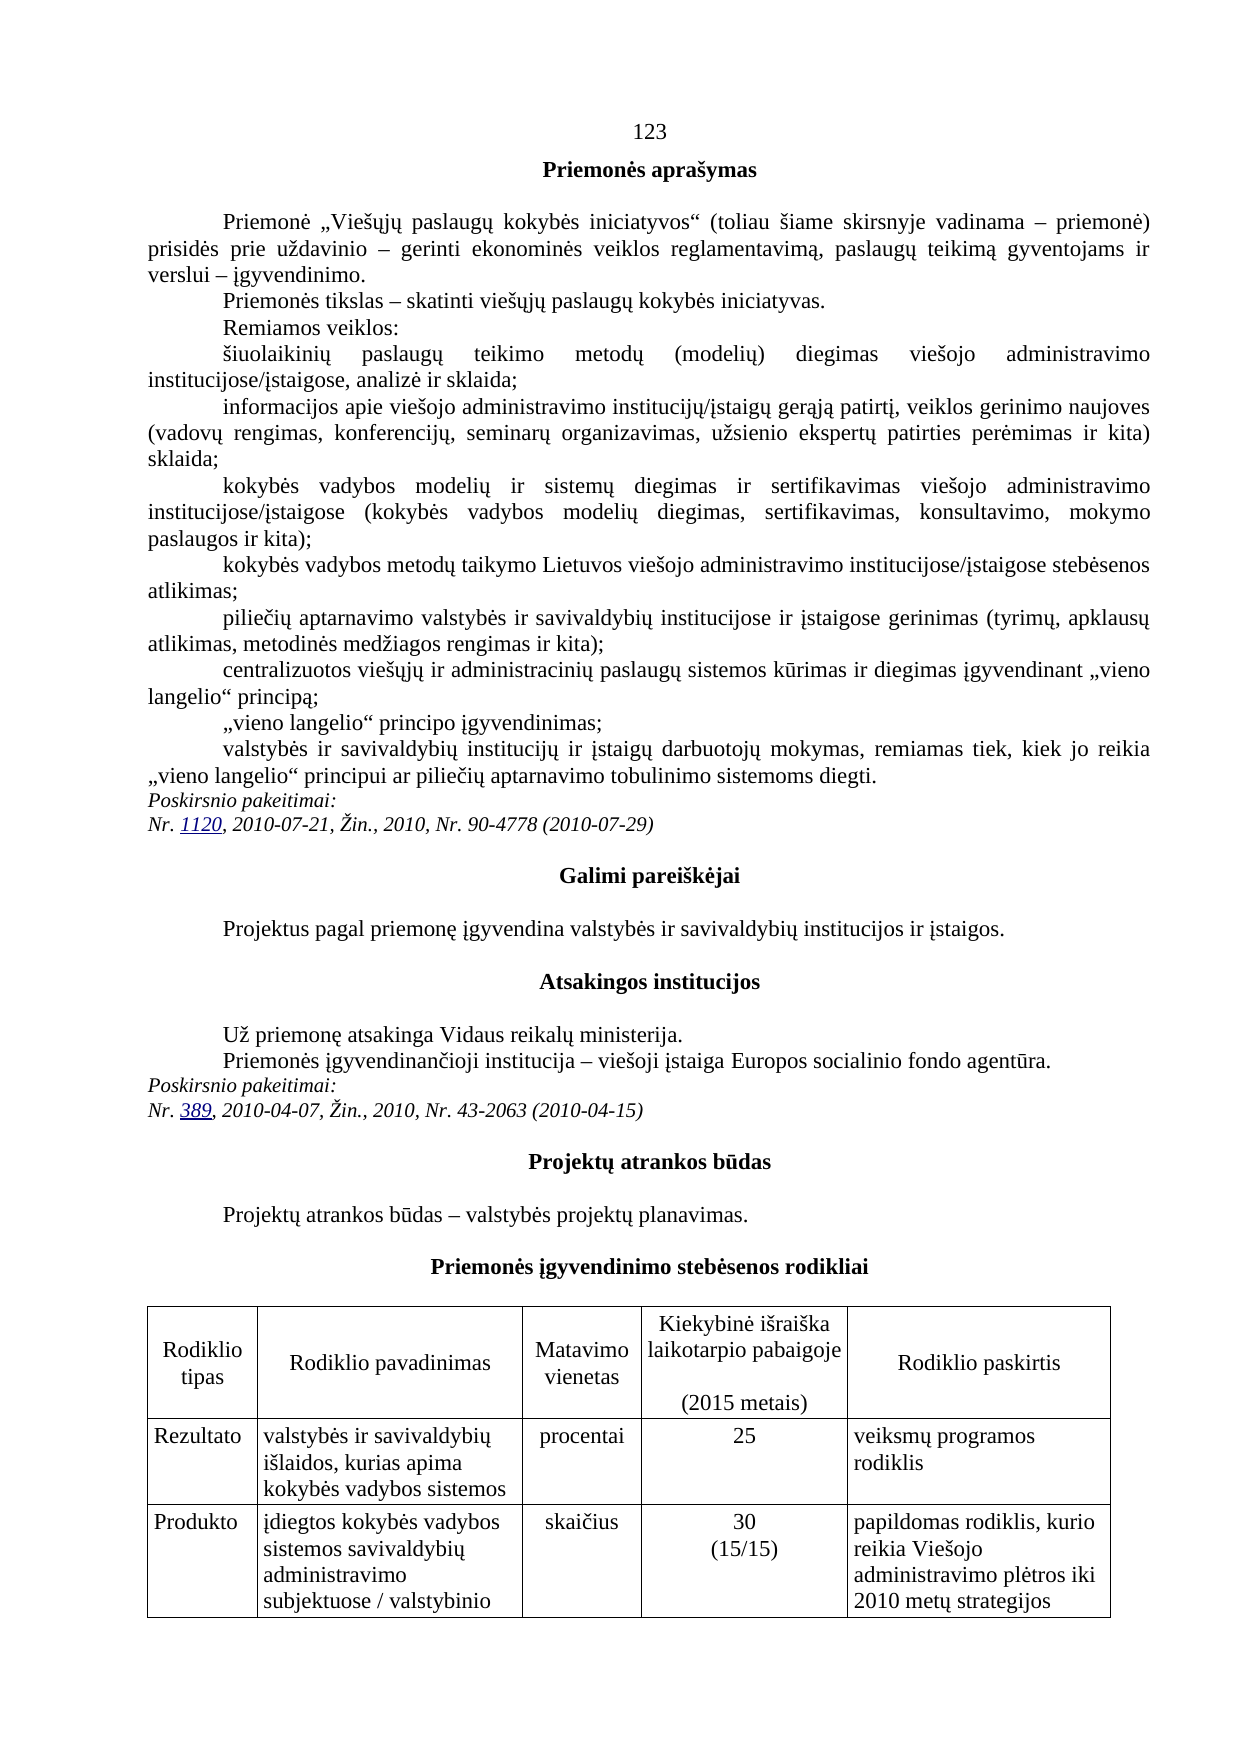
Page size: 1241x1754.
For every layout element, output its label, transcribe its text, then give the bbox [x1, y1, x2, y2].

text centralizuotos viešųjų ir administracinių paslaugų sistemos kūrimas ir diegimas įgyvendinant „vieno langelio“ principą; [148, 656, 1152, 709]
table_header Rodiklio pavadinimas [258, 1307, 522, 1418]
table_header Rodiklio paskirtis [848, 1307, 1110, 1418]
text Remiamos veiklos: [148, 314, 1152, 340]
text „vieno langelio“ principo įgyvendinimas; [148, 709, 1152, 735]
table_cell skaičius [523, 1505, 641, 1617]
table_cell Rezultato [148, 1419, 257, 1504]
text informacijos apie viešojo administravimo institucijų/įstaigų gerąją patirtį, veiklos gerinimo naujoves (vadovų rengimas, konferencijų, seminarų organizavimas, užsienio ekspertų patirties perėmimas ir kita) sklaida; [148, 393, 1152, 472]
table_cell procentai [523, 1419, 641, 1504]
text Projektus pagal priemonę įgyvendina valstybės ir savivaldybių institucijos ir įstaigos. [148, 915, 1152, 942]
text Poskirsnio pakeitimai: [148, 788, 1152, 812]
text Projektų atrankos būdas – valstybės projektų planavimas. [148, 1201, 1152, 1227]
table_cell valstybės ir savivaldybių išlaidos, kurias apima kokybės vadybos sistemos [258, 1419, 522, 1504]
table_cell 25 [642, 1419, 847, 1504]
text Nr. 389, 2010-04-07, Žin., 2010, Nr. 43-2063 (2010-04-15) [148, 1097, 1152, 1122]
text Priemonė „Viešųjų paslaugų kokybės iniciatyvos“ (toliau šiame skirsnyje vadinama – priemonė) prisidės prie uždavinio – gerinti ekonominės veiklos reglamentavimą, paslaugų teikimą gyventojams ir verslui – įgyvendinimo. [148, 208, 1152, 287]
text Atsakingos institucijos [148, 968, 1152, 994]
table_header Matavimo vienetas [523, 1307, 641, 1418]
table_header Rodiklio tipas [148, 1307, 257, 1418]
text kokybės vadybos metodų taikymo Lietuvos viešojo administravimo institucijose/įstaigose stebėsenos atlikimas; [148, 551, 1152, 604]
table_cell veiksmų programos rodiklis [848, 1419, 1110, 1504]
text piliečių aptarnavimo valstybės ir savivaldybių institucijose ir įstaigose gerinimas (tyrimų, apklausų atlikimas, metodinės medžiagos rengimas ir kita); [148, 604, 1152, 656]
table_cell Produkto [148, 1505, 257, 1617]
table_header Kiekybinė išraiška laikotarpio pabaigoje (2015 metais) [642, 1307, 847, 1418]
text Priemonės įgyvendinančioji institucija – viešoji įstaiga Europos socialinio fondo agentūra. [148, 1047, 1152, 1073]
table_cell 30 (15/15) [642, 1505, 847, 1617]
table_cell įdiegtos kokybės vadybos sistemos savivaldybių administravimo subjektuose / valstybinio [258, 1505, 522, 1617]
text Priemonės įgyvendinimo stebėsenos rodikliai [148, 1253, 1152, 1280]
text Priemonės aprašymas [148, 156, 1152, 182]
text Galimi pareiškėjai [148, 863, 1152, 889]
text valstybės ir savivaldybių institucijų ir įstaigų darbuotojų mokymas, remiamas tiek, kiek jo reikia „vieno langelio“ principui ar piliečių aptarnavimo tobulinimo sistemoms diegti. [148, 735, 1152, 788]
text šiuolaikinių paslaugų teikimo metodų (modelių) diegimas viešojo administravimo institucijose/įstaigose, analizė ir sklaida; [148, 340, 1152, 393]
table_cell papildomas rodiklis, kurio reikia Viešojo administravimo plėtros iki 2010 metų strategijos [848, 1505, 1110, 1617]
text Priemonės tikslas – skatinti viešųjų paslaugų kokybės iniciatyvas. [148, 287, 1152, 314]
text Poskirsnio pakeitimai: [148, 1073, 1152, 1097]
text kokybės vadybos modelių ir sistemų diegimas ir sertifikavimas viešojo administravimo institucijose/įstaigose (kokybės vadybos modelių diegimas, sertifikavimas, konsultavimo, mokymo paslaugos ir kita); [148, 472, 1152, 551]
text Nr. 1120, 2010-07-21, Žin., 2010, Nr. 90-4778 (2010-07-29) [148, 812, 1152, 836]
text Už priemonę atsakinga Vidaus reikalų ministerija. [148, 1021, 1152, 1047]
text Projektų atrankos būdas [148, 1148, 1152, 1174]
